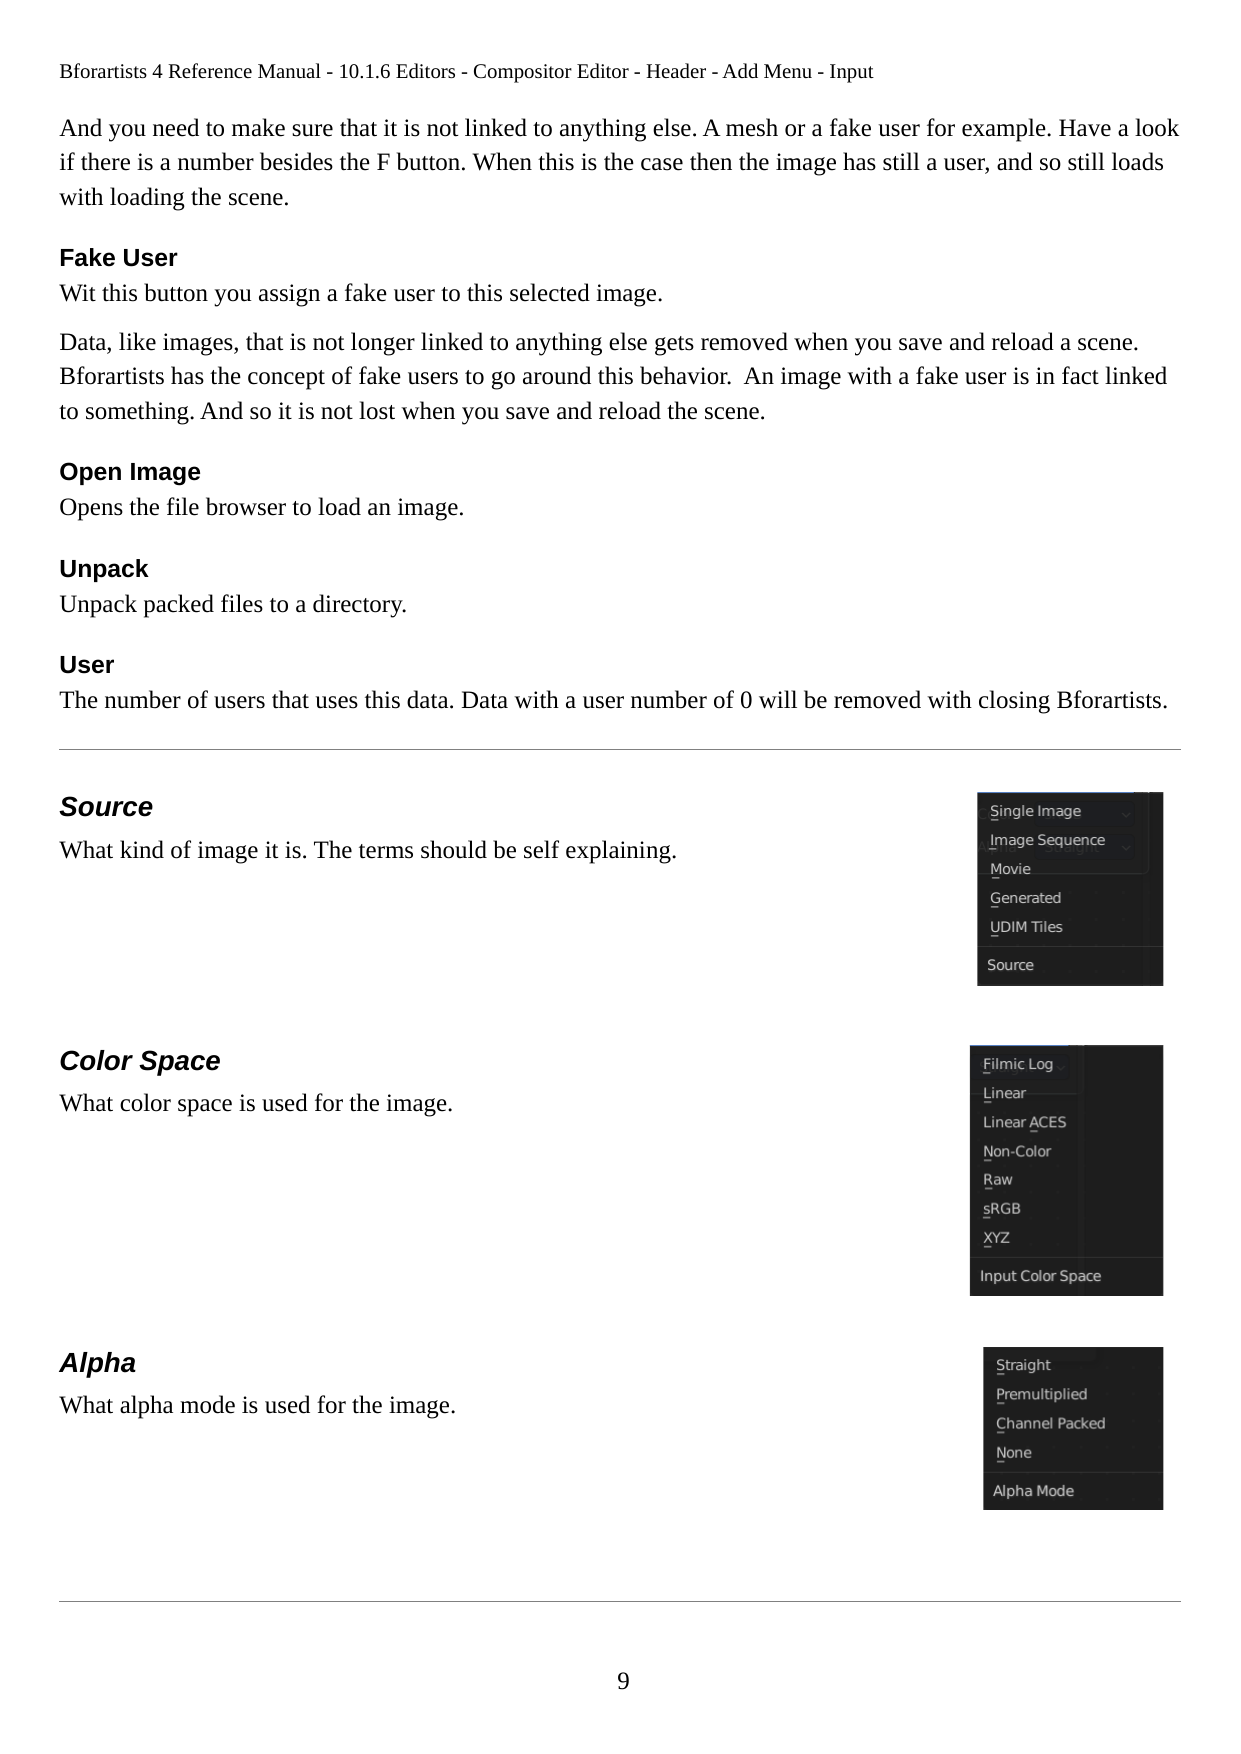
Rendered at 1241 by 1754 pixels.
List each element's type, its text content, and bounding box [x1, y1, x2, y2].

text What alpha mode is used for the image. [59, 1390, 983, 1419]
text Data, like images, that is not longer linked to anything else gets removed when you save and reload a scene. Bforartists has the concept of fake users to go around this behavior. An image with a fake user is in fact linked to something. And so it is not lost when you save and reload the scene. [59, 327, 1181, 425]
text What kind of image it is. The terms should be self explaining. [59, 835, 977, 864]
subtitle Color Space [59, 1044, 1181, 1076]
text Wit this button you assign a fake user to this selected image. [59, 278, 1181, 307]
picture [983, 1347, 1164, 1510]
text The number of users that uses this data. Data with a user number of 0 will be removed with closing Bforartists. [59, 685, 1181, 714]
subtitle Fake User [59, 243, 1181, 272]
subtitle User [59, 650, 1181, 679]
text Unpack packed files to a directory. [59, 589, 1181, 617]
picture [969, 1045, 1164, 1296]
text What color space is used for the image. [59, 1088, 969, 1117]
subtitle Alpha [59, 1346, 1181, 1378]
subtitle Open Image [59, 457, 1181, 486]
picture [977, 792, 1164, 986]
text Opens the file browser to load an image. [59, 492, 1181, 521]
text And you need to make sure that it is not linked to anything else. A mesh or a fake user for example. Have a look if there is a number besides the F button. When this is the case then the image has still a user, and so still loads with loading the scene. [59, 113, 1181, 210]
subtitle Unpack [59, 554, 1181, 582]
subtitle Source [59, 791, 1181, 823]
